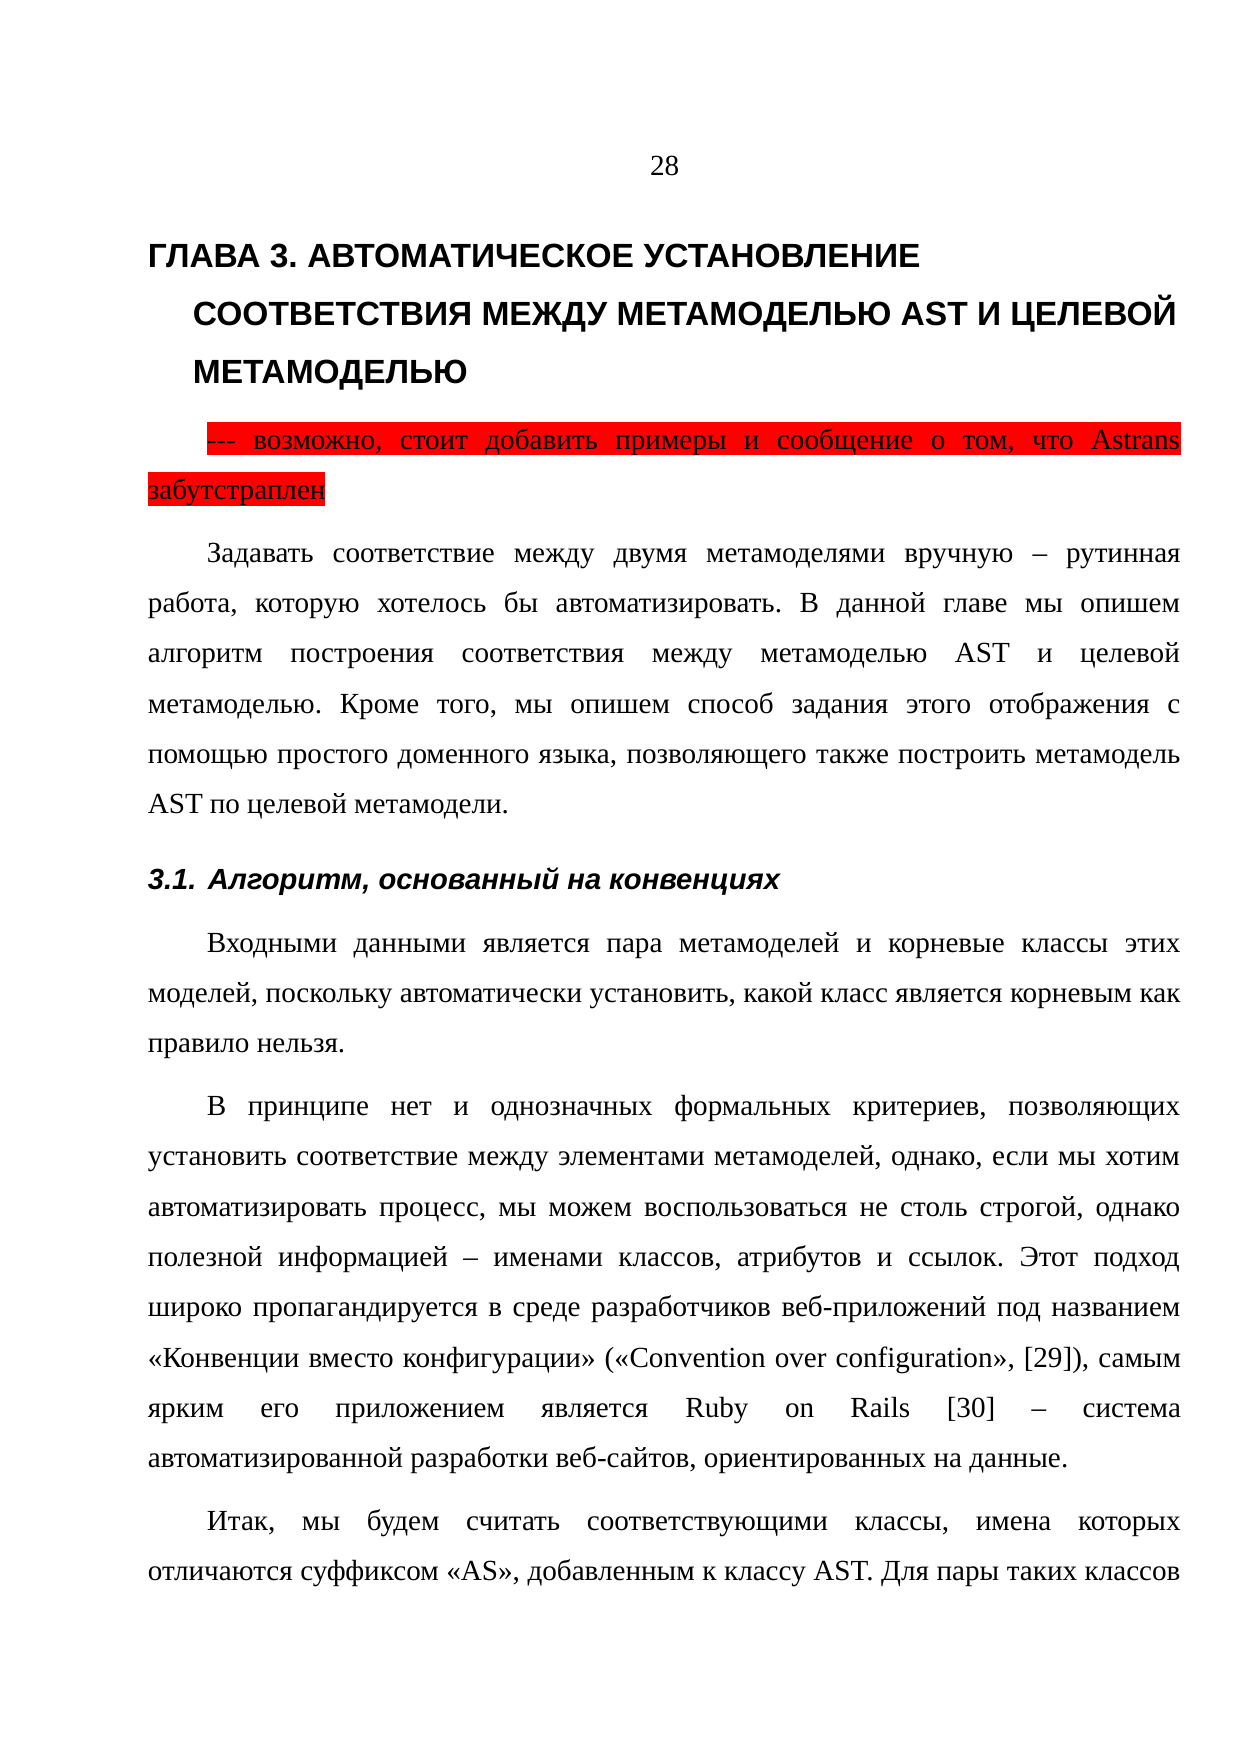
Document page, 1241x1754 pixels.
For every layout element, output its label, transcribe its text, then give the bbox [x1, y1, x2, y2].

text В принципе нет и однозначных формальных критериев, позволяющих установить соответствие между элементами метамоделей, однако, если мы хотим автоматизировать процесс, мы можем воспользоваться не столь строгой, однако полезной информацией – именами классов, атрибутов и ссылок. Этот подход широко пропагандируется в среде разработчиков веб-приложений под названием «Конвенции вместо конфигурации» («Convention over configuration», [29]), самым ярким его приложением является Ruby on Rails [30] – система автоматизированной разработки веб-сайтов, ориентированных на данные. [148, 1088, 1181, 1474]
text --- возможно, стоит добавить примеры и сообщение о том, что Astrans забутстраплен [148, 422, 1181, 506]
text Итак, мы будем считать соответствующими классы, имена которых отличаются суффиксом «AS», добавленным к классу AST. Для пары таких классов [148, 1503, 1181, 1587]
subtitle Автоматическое установление соответствия между метамоделью AST и целевой метамоделью [148, 236, 1181, 390]
subtitle Алгоритм, основанный на конвенциях [148, 862, 1181, 895]
text Входными данными является пара метамоделей и корневые классы этих моделей, поскольку автоматически установить, какой класс является корневым как правило нельзя. [148, 925, 1181, 1059]
text Задавать соответствие между двумя метамоделями вручную – рутинная работа, которую хотелось бы автоматизировать. В данной главе мы опишем алгоритм построения соответствия между метамоделью AST и целевой метамоделью. Кроме того, мы опишем способ задания этого отображения с помощью простого доменного языка, позволяющего также построить метамодель AST по целевой метамодели. [148, 535, 1181, 820]
